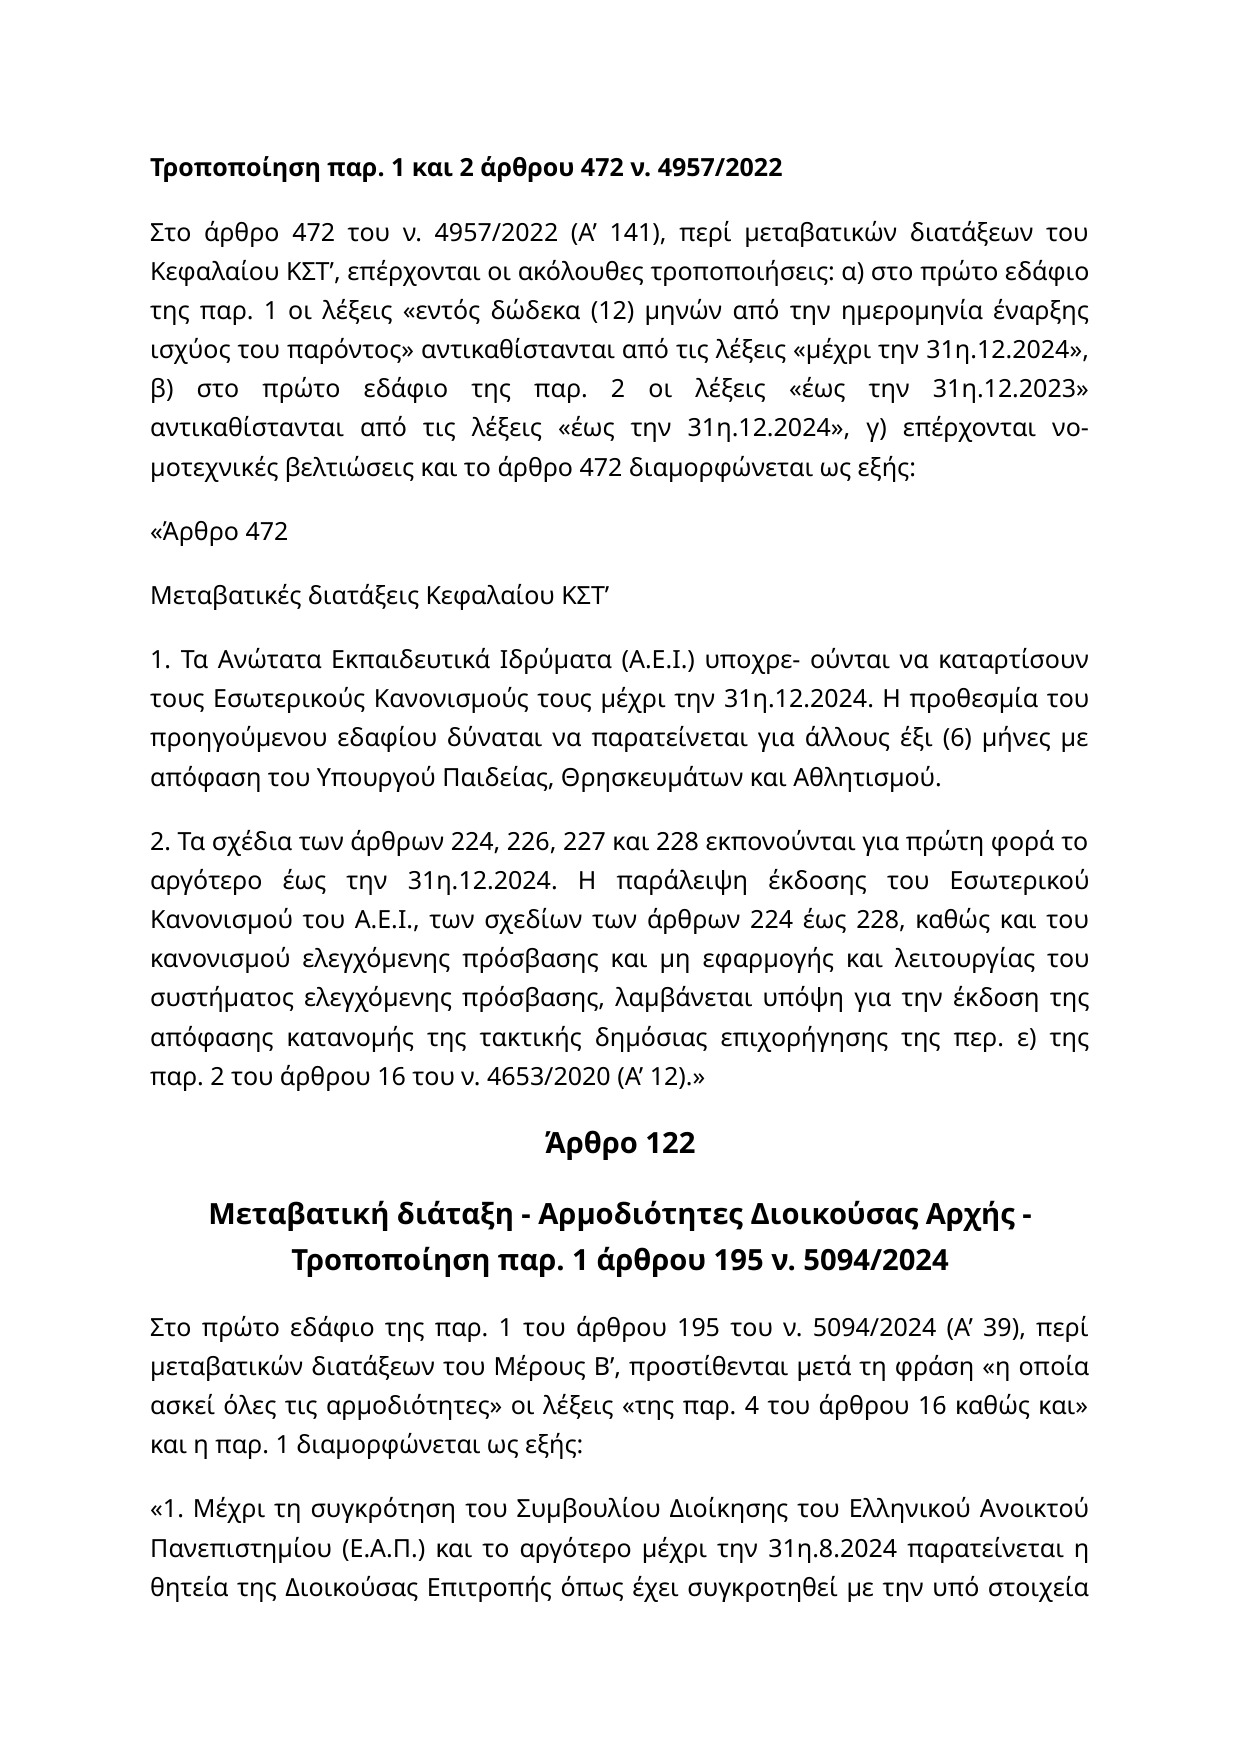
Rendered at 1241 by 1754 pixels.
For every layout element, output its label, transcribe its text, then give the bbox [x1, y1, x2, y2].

text 2. Τα σχέδια των άρθρων 224, 226, 227 και 228 εκπονούνται για πρώτη φορά το αργότερο έως την 31η.12.2024. Η παράλειψη έκδοσης του Εσωτερικού Κανονισμού του Α.Ε.Ι., των σχεδίων των άρθρων 224 έως 228, καθώς και του κανονισμού ελεγχόμενης πρόσβασης και μη εφαρμογής και λειτουργίας του συστήματος ελεγχόμενης πρόσβασης, λαμβάνεται υπόψη για την έκδοση της απόφασης κατανομής της τακτικής δημόσιας επιχορήγησης της περ. ε) της παρ. 2 του άρθρου 16 του ν. 4653/2020 (Α’ 12).» [150, 823, 1090, 1092]
text Τροποποίηση παρ. 1 και 2 άρθρου 472 ν. 4957/2022 [150, 150, 1090, 184]
subtitle Μεταβατική διάταξη - Αρμοδιότητες Διοικούσας Αρχής - Τροποποίηση παρ. 1 άρθρου 195 ν. 5094/2024 [150, 1193, 1090, 1278]
text Στο πρώτο εδάφιο της παρ. 1 του άρθρου 195 του ν. 5094/2024 (Α’ 39), περί μεταβατικών διατάξεων του Μέρους Β’, προστίθενται μετά τη φράση «η οποία ασκεί όλες τις αρμοδιότητες» οι λέξεις «της παρ. 4 του άρθρου 16 καθώς και» και η παρ. 1 διαμορφώνεται ως εξής: [150, 1309, 1090, 1461]
text «Άρθρο 472 [150, 513, 1090, 547]
text Στο άρθρο 472 του ν. 4957/2022 (Α’ 141), περί μεταβατικών διατάξεων του Κεφαλαίου ΚΣΤ’, επέρχονται οι ακόλουθες τροποποιήσεις: α) στο πρώτο εδάφιο της παρ. 1 οι λέξεις «εντός δώδεκα (12) μηνών από την ημερομηνία έναρξης ισχύος του παρόντος» αντικαθίστανται από τις λέξεις «μέχρι την 31η.12.2024», β) στο πρώτο εδάφιο της παρ. 2 οι λέξεις «έως την 31η.12.2023» αντικαθίστανται από τις λέξεις «έως την 31η.12.2024», γ) επέρχονται νο- μοτεχνικές βελτιώσεις και το άρθρο 472 διαμορφώνεται ως εξής: [150, 214, 1090, 483]
text «1. Μέχρι τη συγκρότηση του Συμβουλίου Διοίκησης του Ελληνικού Ανοικτού Πανεπιστημίου (Ε.Α.Π.) και το αργότερο μέχρι την 31η.8.2024 παρατείνεται η θητεία της Διοικούσας Επιτροπής όπως έχει συγκροτηθεί με την υπό στοιχεία [150, 1491, 1090, 1603]
subtitle Άρθρο 122 [150, 1122, 1090, 1162]
text Μεταβατικές διατάξεις Κεφαλαίου ΚΣΤ’ [150, 577, 1090, 612]
text 1. Τα Ανώτατα Εκπαιδευτικά Ιδρύματα (Α.Ε.Ι.) υποχρε- ούνται να καταρτίσουν τους Εσωτερικούς Κανονισμούς τους μέχρι την 31η.12.2024. Η προθεσμία του προηγούμενου εδαφίου δύναται να παρατείνεται για άλλους έξι (6) μήνες με απόφαση του Υπουργού Παιδείας, Θρησκευμάτων και Αθλητισμού. [150, 642, 1090, 793]
